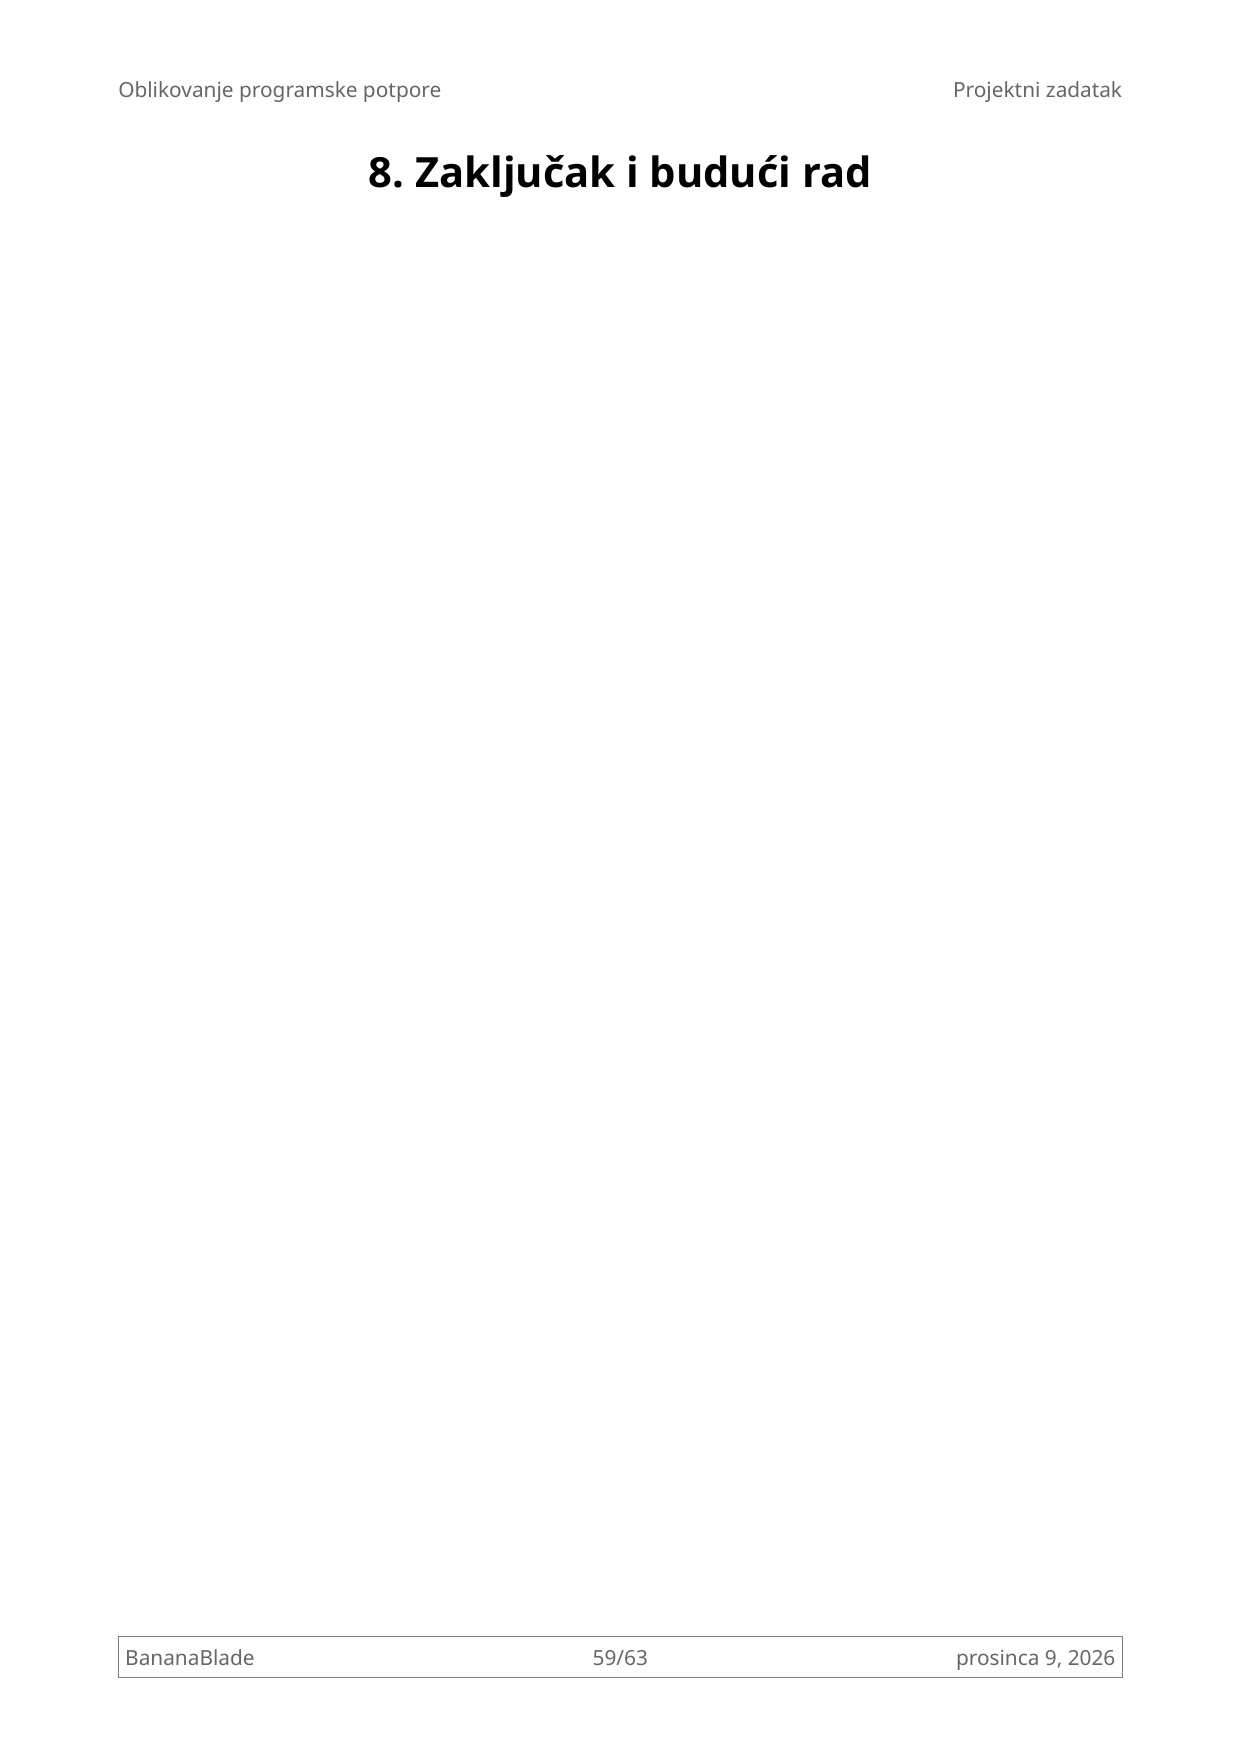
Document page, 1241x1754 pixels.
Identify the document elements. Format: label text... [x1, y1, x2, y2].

subtitle 8. Zaključak i budući rad [118, 143, 1122, 200]
